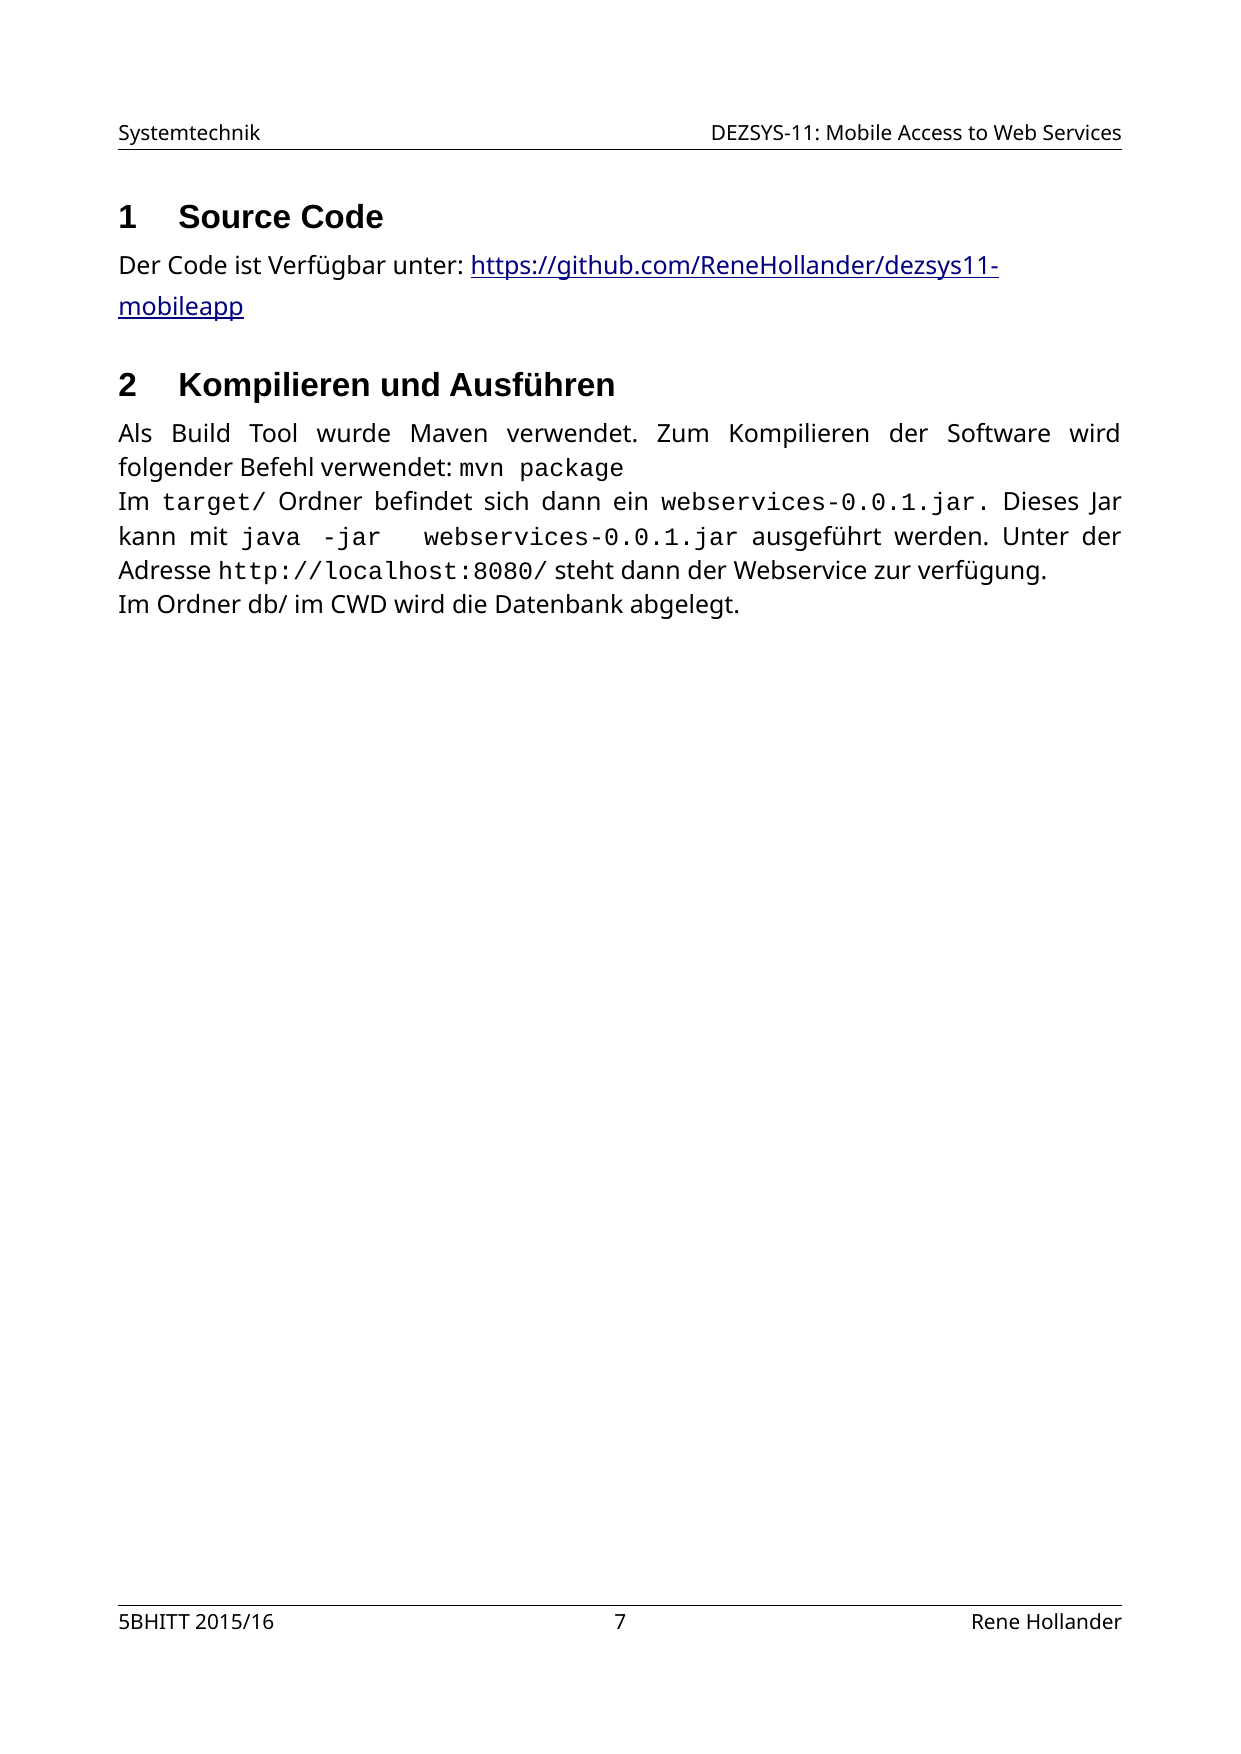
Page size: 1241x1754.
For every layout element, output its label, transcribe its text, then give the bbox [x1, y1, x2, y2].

subtitle Kompilieren und Ausführen [118, 365, 1122, 403]
text Als Build Tool wurde Maven verwendet. Zum Kompilieren der Software wird folgender Befehl verwendet: mvn package [118, 416, 1122, 484]
text Im Ordner db/ im CWD wird die Datenbank abgelegt. [118, 587, 1122, 621]
text Der Code ist Verfügbar unter: https://github.com/ReneHollander/dezsys11-mobileapp [118, 248, 1122, 323]
text Im target/ Ordner befindet sich dann ein webservices-0.0.1.jar. Dieses Jar kann mit java -jar webservices-0.0.1.jar ausgeführt werden. Unter der Adresse http://localhost:8080/ steht dann der Webservice zur verfügung. [118, 484, 1122, 587]
subtitle Source Code [118, 197, 1122, 235]
